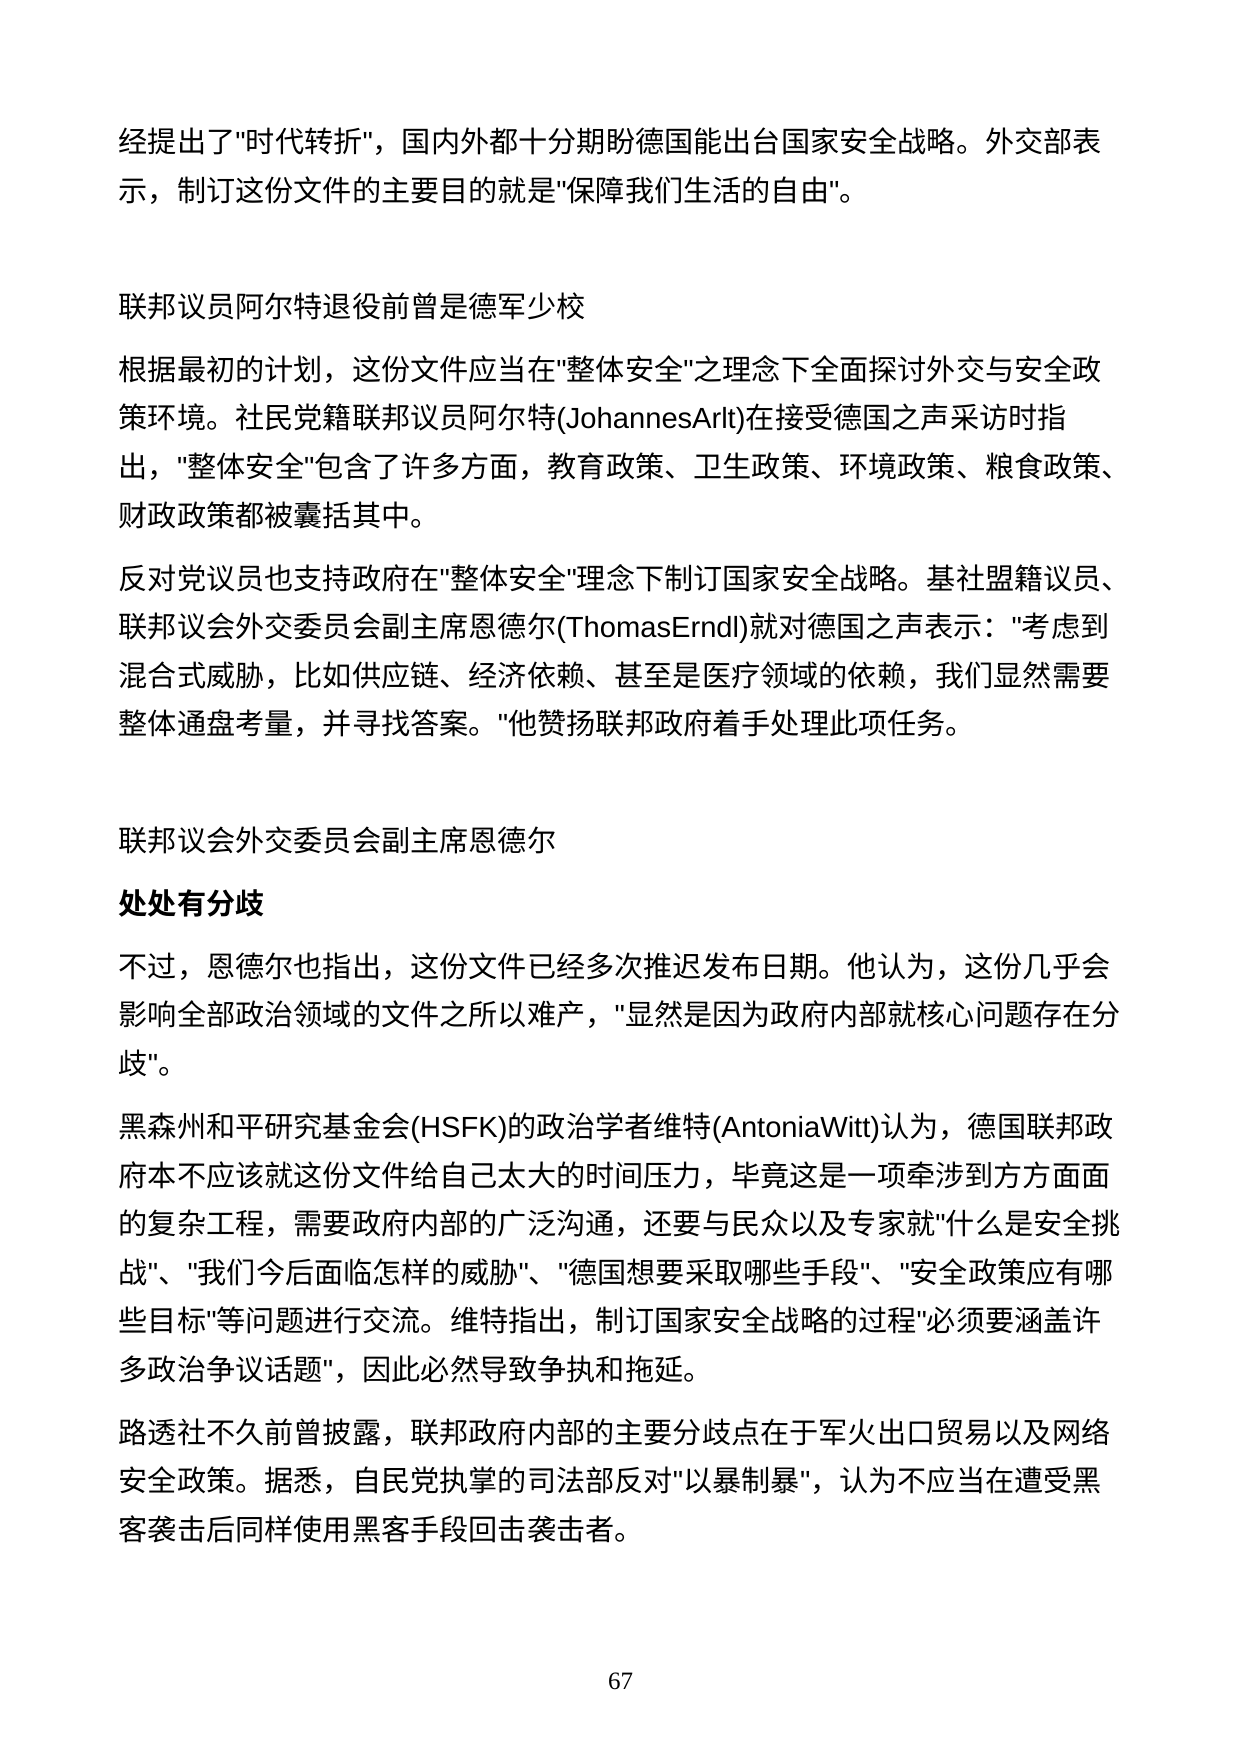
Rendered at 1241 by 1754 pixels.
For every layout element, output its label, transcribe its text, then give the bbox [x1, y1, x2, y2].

text 根据最初的计划，这份文件应当在"整体安全"之理念下全面探讨外交与安全政策环境。社民党籍联邦议员阿尔特(JohannesArlt)在接受德国之声采访时指出，"整体安全"包含了许多方面，教育政策、卫生政策、环境政策、粮食政策、财政政策都被囊括其中。 [118, 346, 1122, 534]
text 处处有分歧 [118, 880, 1122, 922]
text 联邦议员阿尔特退役前曾是德军少校 [118, 283, 1122, 326]
text 反对党议员也支持政府在"整体安全"理念下制订国家安全战略。基社盟籍议员、联邦议会外交委员会副主席恩德尔(ThomasErndl)就对德国之声表示："考虑到混合式威胁，比如供应链、经济依赖、甚至是医疗领域的依赖，我们显然需要整体通盘考量，并寻找答案。"他赞扬联邦政府着手处理此项任务。 [118, 555, 1122, 743]
text 黑森州和平研究基金会(HSFK)的政治学者维特(AntoniaWitt)认为，德国联邦政府本不应该就这份文件给自己太大的时间压力，毕竟这是一项牵涉到方方面面的复杂工程，需要政府内部的广泛沟通，还要与民众以及专家就"什么是安全挑战"、"我们今后面临怎样的威胁"、"德国想要采取哪些手段"、"安全政策应有哪些目标"等问题进行交流。维特指出，制订国家安全战略的过程"必须要涵盖许多政治争议话题"，因此必然导致争执和拖延。 [118, 1103, 1122, 1388]
text 不过，恩德尔也指出，这份文件已经多次推迟发布日期。他认为，这份几乎会影响全部政治领域的文件之所以难产，"显然是因为政府内部就核心问题存在分歧"。 [118, 943, 1122, 1083]
text 联邦议会外交委员会副主席恩德尔 [118, 817, 1122, 859]
text 路透社不久前曾披露，联邦政府内部的主要分歧点在于军火出口贸易以及网络安全政策。据悉，自民党执掌的司法部反对"以暴制暴"，认为不应当在遭受黑客袭击后同样使用黑客手段回击袭击者。 [118, 1409, 1122, 1549]
text 经提出了"时代转折"，国内外都十分期盼德国能出台国家安全战略。外交部表示，制订这份文件的主要目的就是"保障我们生活的自由"。 [118, 118, 1122, 209]
